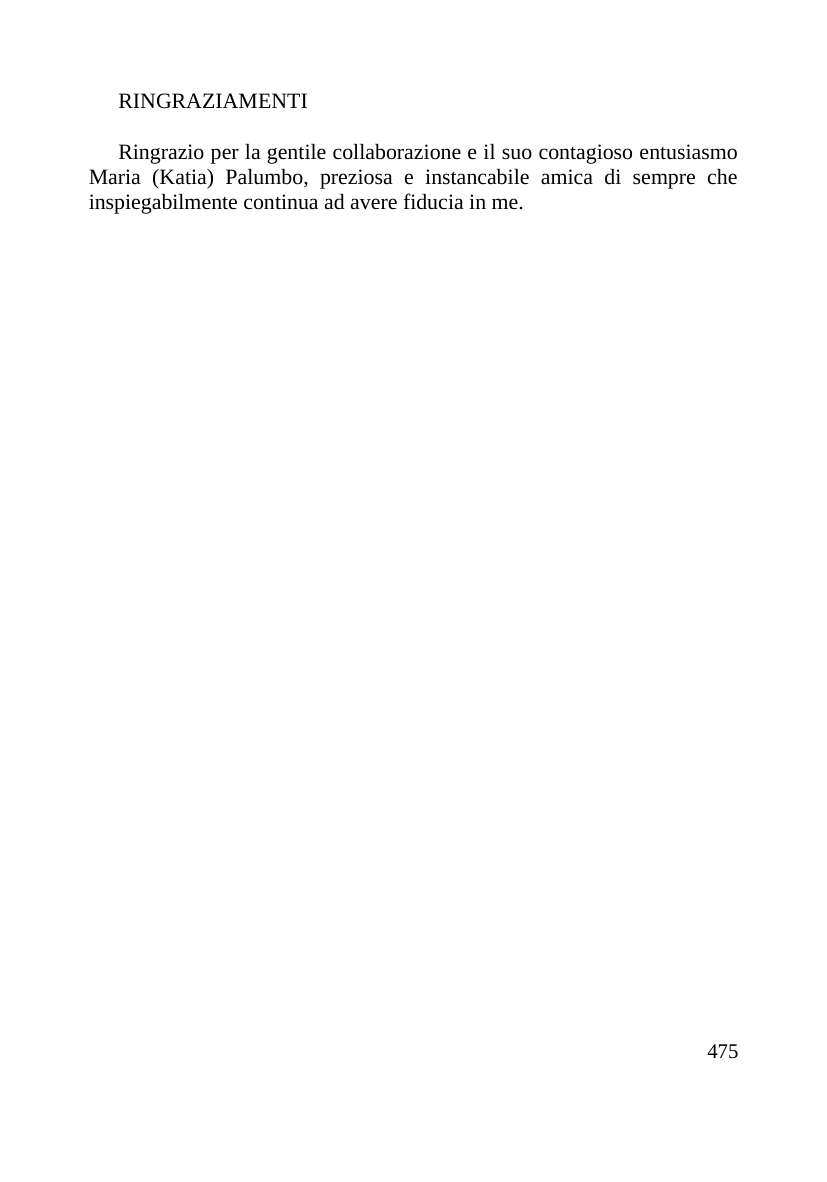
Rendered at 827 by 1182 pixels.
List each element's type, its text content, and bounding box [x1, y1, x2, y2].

text RINGRAZIAMENTI [88, 88, 738, 114]
text Ringrazio per la gentile collaborazione e il suo contagioso entusiasmo Maria (Katia) Palumbo, preziosa e instancabile amica di sempre che inspiegabilmente continua ad avere fiducia in me. [88, 139, 738, 214]
